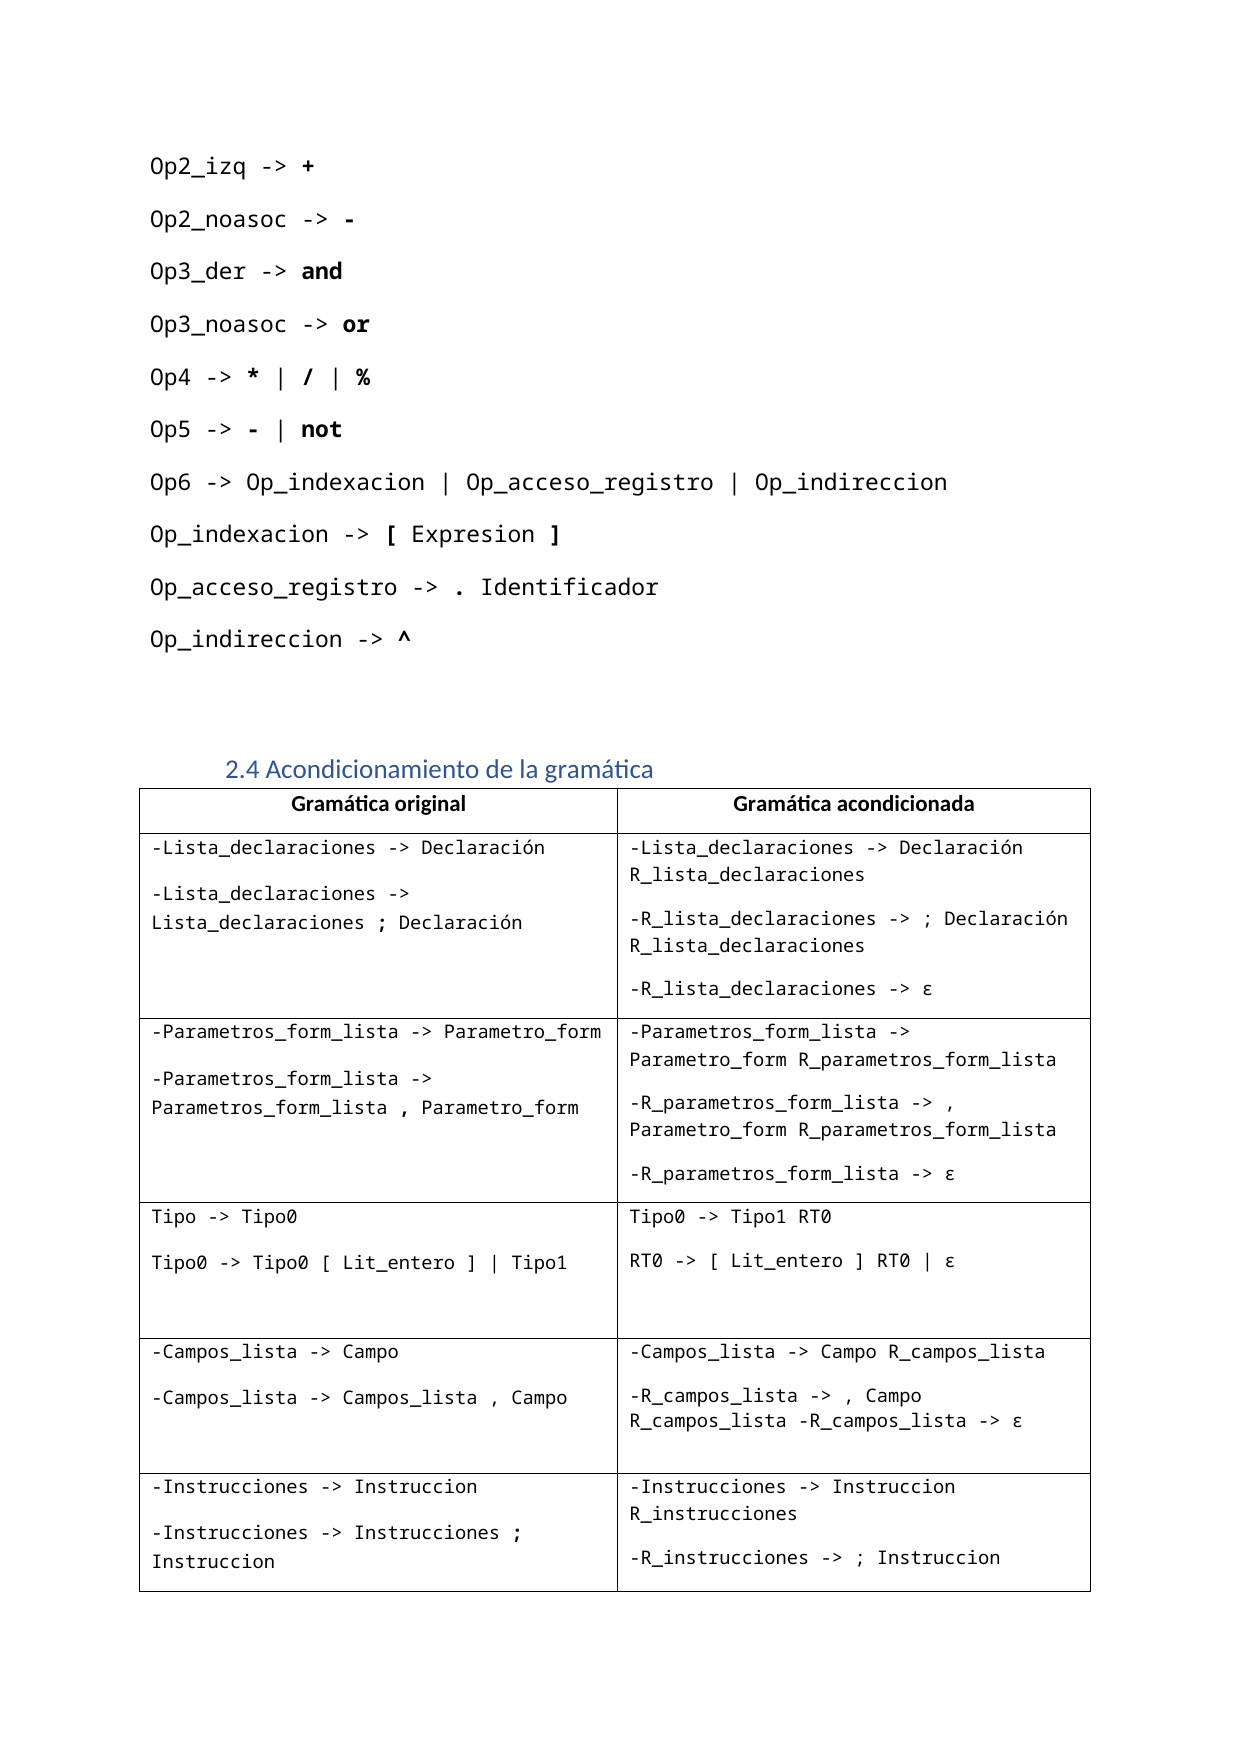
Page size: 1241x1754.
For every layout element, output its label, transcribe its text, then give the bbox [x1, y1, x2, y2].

table_cell -Parametros_form_lista -> Parametro_form -Parametros_form_lista -> Parametros_form_lista , Parametro_form [140, 1019, 617, 1202]
table_header Gramática original [140, 789, 617, 833]
text Op_indexacion -> [ Expresion ] [150, 518, 1090, 549]
text Op5 -> - | not [150, 413, 1090, 444]
text Op_indireccion -> ^ [150, 623, 1090, 655]
table_cell -Instrucciones -> Instruccion -Instrucciones -> Instrucciones ; Instruccion [140, 1474, 617, 1591]
text Op_acceso_registro -> . Identificador [150, 571, 1090, 602]
table_cell -Campos_lista -> Campo -Campos_lista -> Campos_lista , Campo [140, 1339, 617, 1472]
table_cell -Campos_lista -> Campo R_campos_lista -R_campos_lista -> , Campo R_campos_lista -R_campos_lista -> ε [618, 1339, 1090, 1472]
table_cell Tipo -> Tipo0 Tipo0 -> Tipo0 [ Lit_entero ] | Tipo1 [140, 1203, 617, 1337]
text Op4 -> * | / | % [150, 360, 1090, 392]
table_cell -Lista_declaraciones -> Declaración -Lista_declaraciones -> Lista_declaraciones ; Declaración [140, 834, 617, 1018]
text Op2_izq -> + [150, 150, 1090, 181]
list 2.4 Acondicionamiento de la gramática [150, 753, 1090, 786]
table_header Gramática acondicionada [618, 789, 1090, 833]
text Op6 -> Op_indexacion | Op_acceso_registro | Op_indireccion [150, 466, 1090, 497]
text Op2_noasoc -> - [150, 203, 1090, 234]
table_cell -Instrucciones -> Instruccion R_instrucciones -R_instrucciones -> ; Instruccion [618, 1474, 1090, 1591]
table_cell -Lista_declaraciones -> Declaración R_lista_declaraciones -R_lista_declaraciones -> ; Declaración R_lista_declaraciones -R_lista_declaraciones -> ε [618, 834, 1090, 1018]
table_cell -Parametros_form_lista -> Parametro_form R_parametros_form_lista -R_parametros_form_lista -> , Parametro_form R_parametros_form_lista -R_parametros_form_lista -> ε [618, 1019, 1090, 1202]
text Op3_der -> and [150, 255, 1090, 286]
table_cell Tipo0 -> Tipo1 RT0 RT0 -> [ Lit_entero ] RT0 | ε [618, 1203, 1090, 1337]
text Op3_noasoc -> or [150, 308, 1090, 339]
